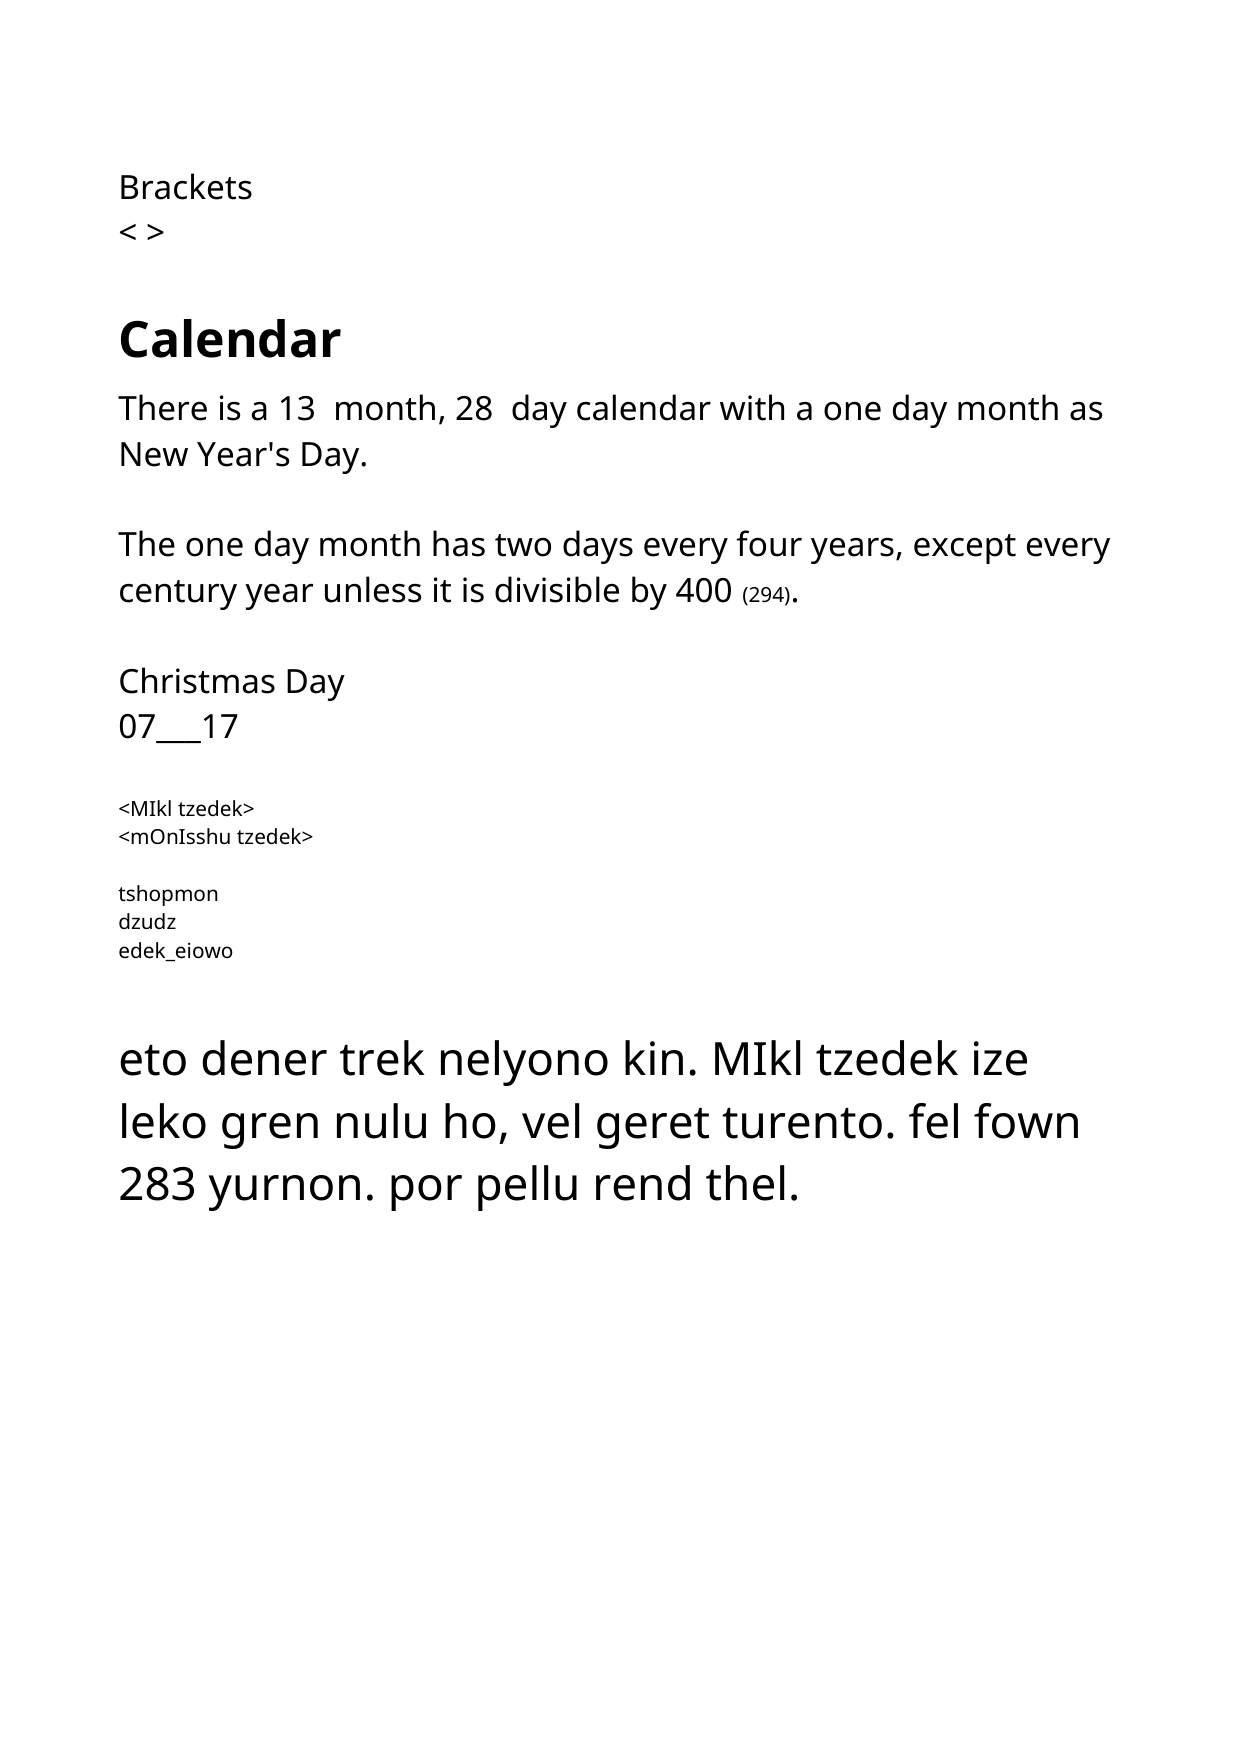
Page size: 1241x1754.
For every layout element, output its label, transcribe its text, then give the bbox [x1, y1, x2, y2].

text <mOnIsshu tzedek> [118, 822, 1122, 851]
text < > [118, 209, 1122, 254]
text 07___17 [118, 703, 1122, 748]
text The one day month has two days every four years, except every century year unless it is divisible by 400 (294). [118, 521, 1122, 612]
subtitle Calendar [118, 304, 1122, 372]
text dzudz [118, 907, 1122, 936]
text There is a 13 month, 28 day calendar with a one day month as New Year's Day. [118, 385, 1122, 476]
text Brackets [118, 163, 1122, 209]
text Christmas Day [118, 657, 1122, 703]
text edek_eiowo [118, 936, 1122, 964]
text <MIkl tzedek> [118, 794, 1122, 822]
text tshopmon [118, 879, 1122, 907]
text eto dener trek nelyono kin. MIkl tzedek ize leko gren nulu ho, vel geret turento. fel fown 283 yurnon. por pellu rend thel. [118, 1027, 1122, 1214]
